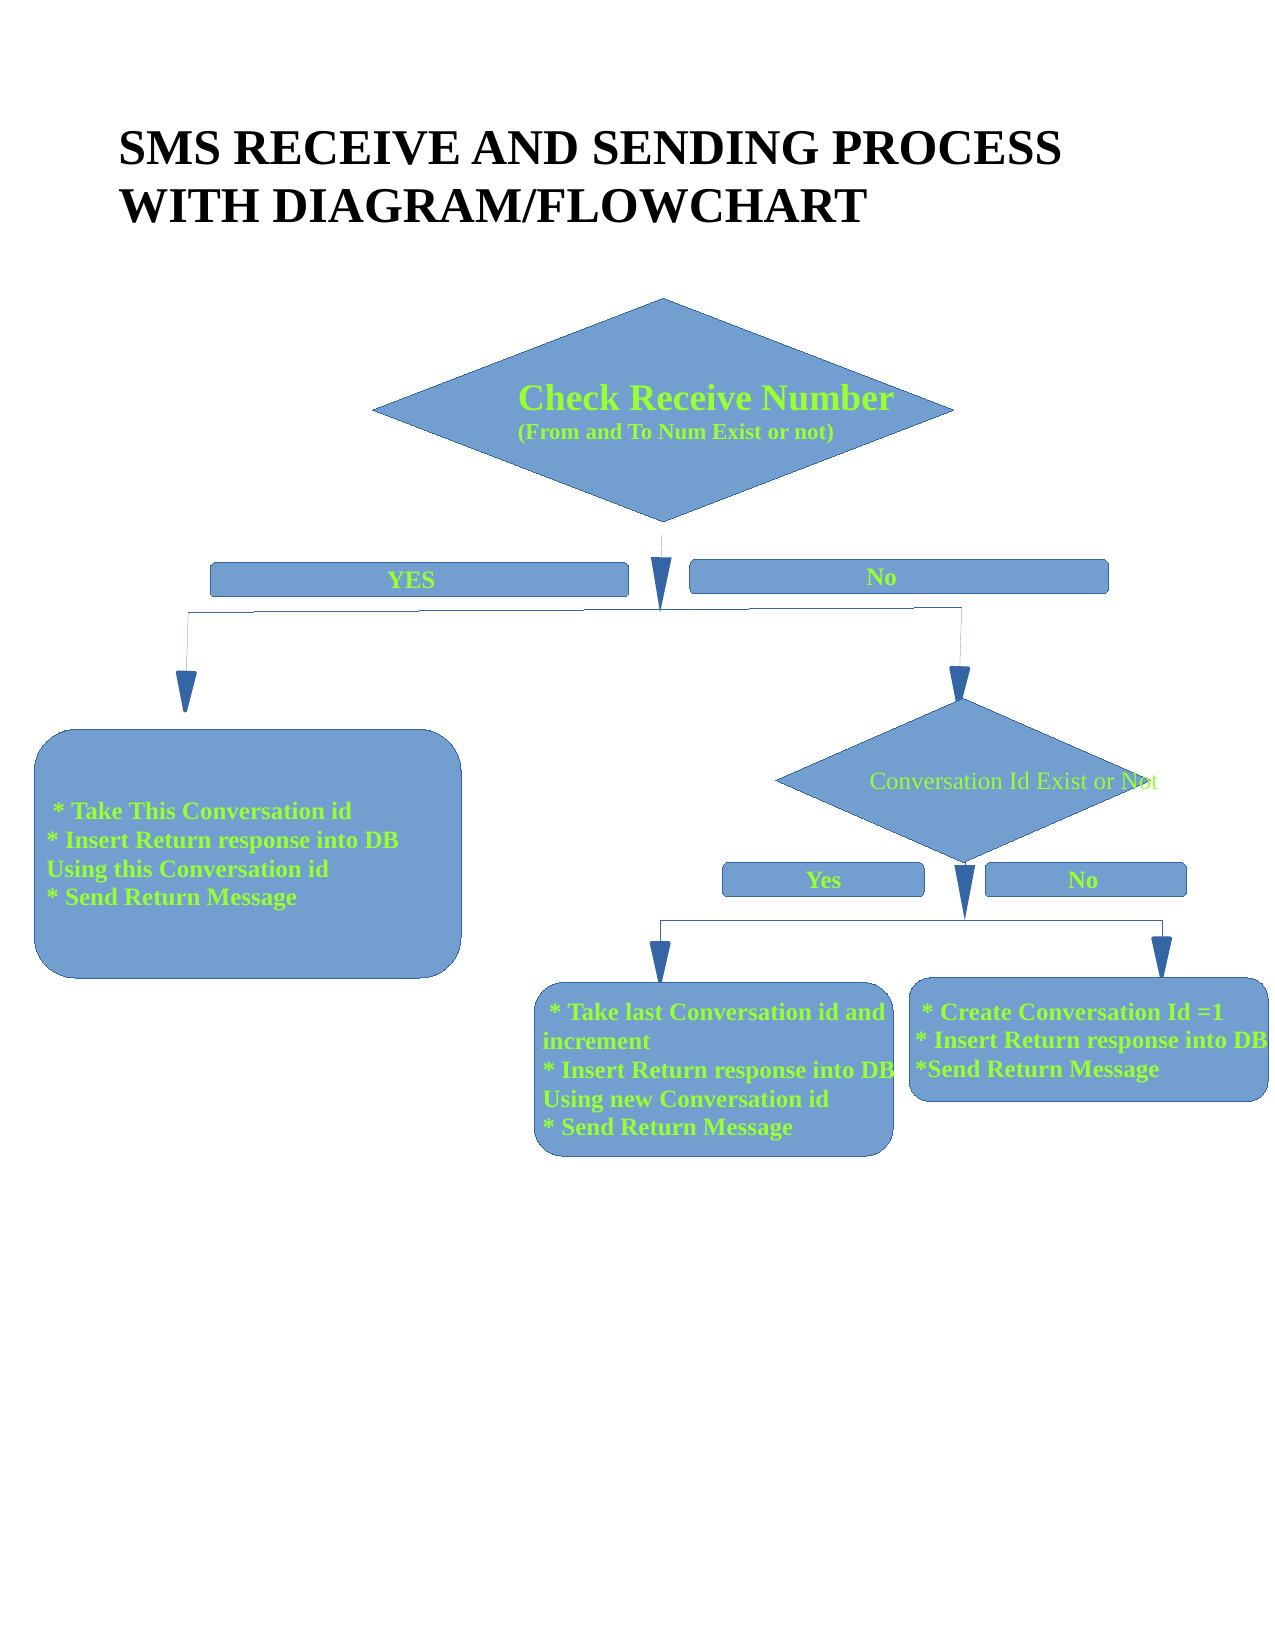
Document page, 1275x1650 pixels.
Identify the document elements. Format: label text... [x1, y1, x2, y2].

text SMS RECEIVE AND SENDING PROCESS WITH DIAGRAM/FLOWCHART [118, 118, 1157, 233]
